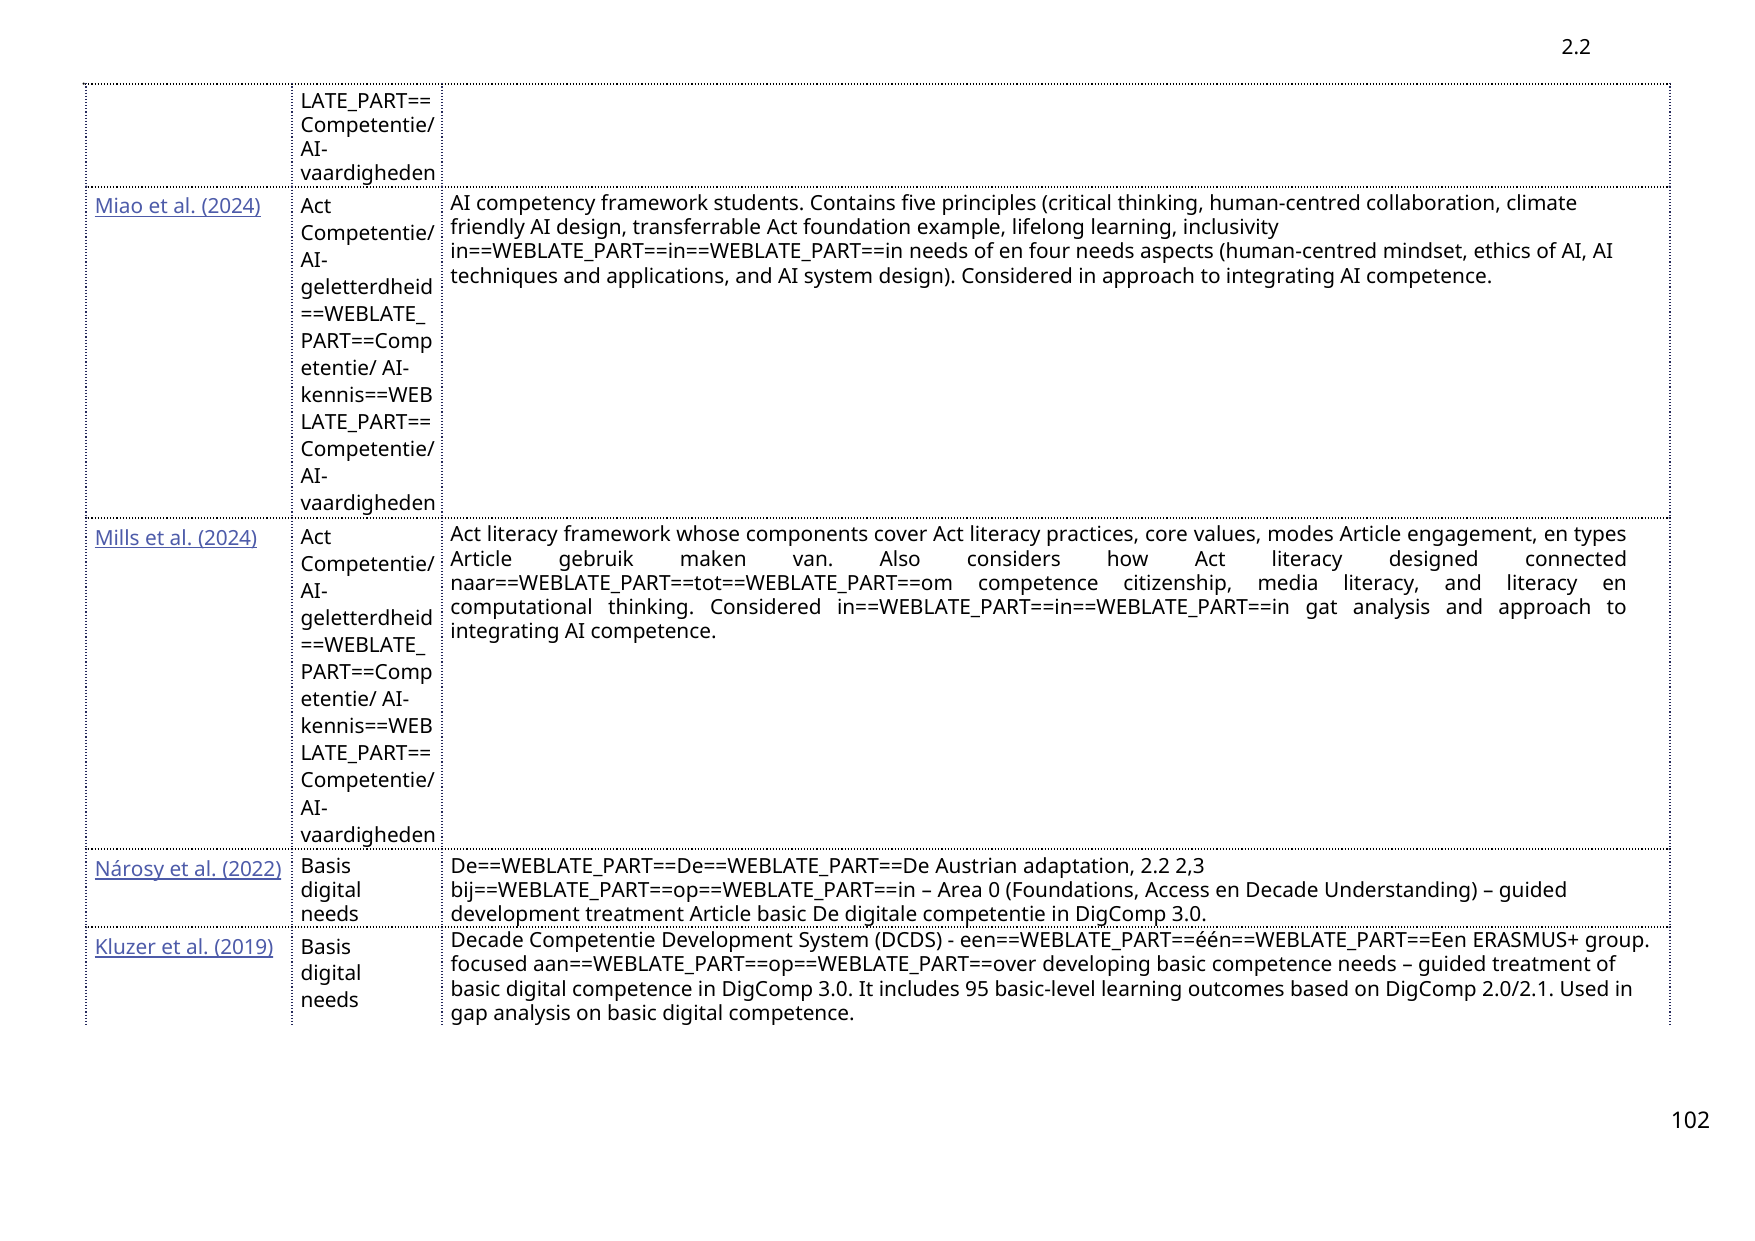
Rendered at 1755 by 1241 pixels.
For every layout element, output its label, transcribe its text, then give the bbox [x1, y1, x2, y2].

table_cell De==WEBLATE_PART==De==WEBLATE_PART==De Austrian adaptation, 2.2 2,3 bij==WEBLATE_PART==op==WEBLATE_PART==in – Area 0 (Foundations, Access en Decade Understanding) – guided development treatment Article basic De digitale competentie in DigComp 3.0. [442, 848, 1670, 926]
table_cell Act Competentie/ AI-geletterdheid==WEBLATE_PART==Competentie/ AI-kennis==WEBLATE_PART==Competentie/ AI-vaardigheden [292, 517, 442, 848]
table_cell [442, 83, 1670, 186]
table_cell Act literacy framework whose components cover Act literacy practices, core values, modes Article engagement, en types Article gebruik maken van. Also considers how Act literacy designed connected naar==WEBLATE_PART==tot==WEBLATE_PART==om competence citizenship, media literacy, and literacy en computational thinking. Considered in==WEBLATE_PART==in==WEBLATE_PART==in gat analysis and approach to integrating AI competence. [442, 517, 1670, 848]
table_cell Decade Competentie Development System (DCDS) - een==WEBLATE_PART==één==WEBLATE_PART==Een ERASMUS+ group. focused aan==WEBLATE_PART==op==WEBLATE_PART==over developing basic competence needs – guided treatment of basic digital competence in DigComp 3.0. It includes 95 basic-level learning outcomes based on DigComp 2.0/2.1. Used in gap analysis on basic digital competence. [442, 926, 1670, 1025]
table_cell Miao et al. (2024) [86, 186, 292, 517]
table_cell Basis digital needs [292, 926, 442, 1025]
table_cell Nárosy et al. (2022) [86, 848, 292, 926]
table_cell Act Competentie/ AI-geletterdheid==WEBLATE_PART==Competentie/ AI-kennis==WEBLATE_PART==Competentie/ AI-vaardigheden [292, 186, 442, 517]
table_cell Kluzer et al. (2019) [86, 926, 292, 1025]
table_cell Mills et al. (2024) [86, 517, 292, 848]
table_cell [86, 83, 292, 186]
table_cell Basis digital needs [292, 848, 442, 926]
table_cell AI competency framework students. Contains five principles (critical thinking, human-centred collaboration, climate friendly AI design, transferrable Act foundation example, lifelong learning, inclusivity in==WEBLATE_PART==in==WEBLATE_PART==in needs of en four needs aspects (human-centred mindset, ethics of AI, AI techniques and applications, and AI system design). Considered in approach to integrating AI competence. [442, 186, 1670, 517]
table_cell LATE_PART==Competentie/ AI-vaardigheden [292, 83, 442, 186]
